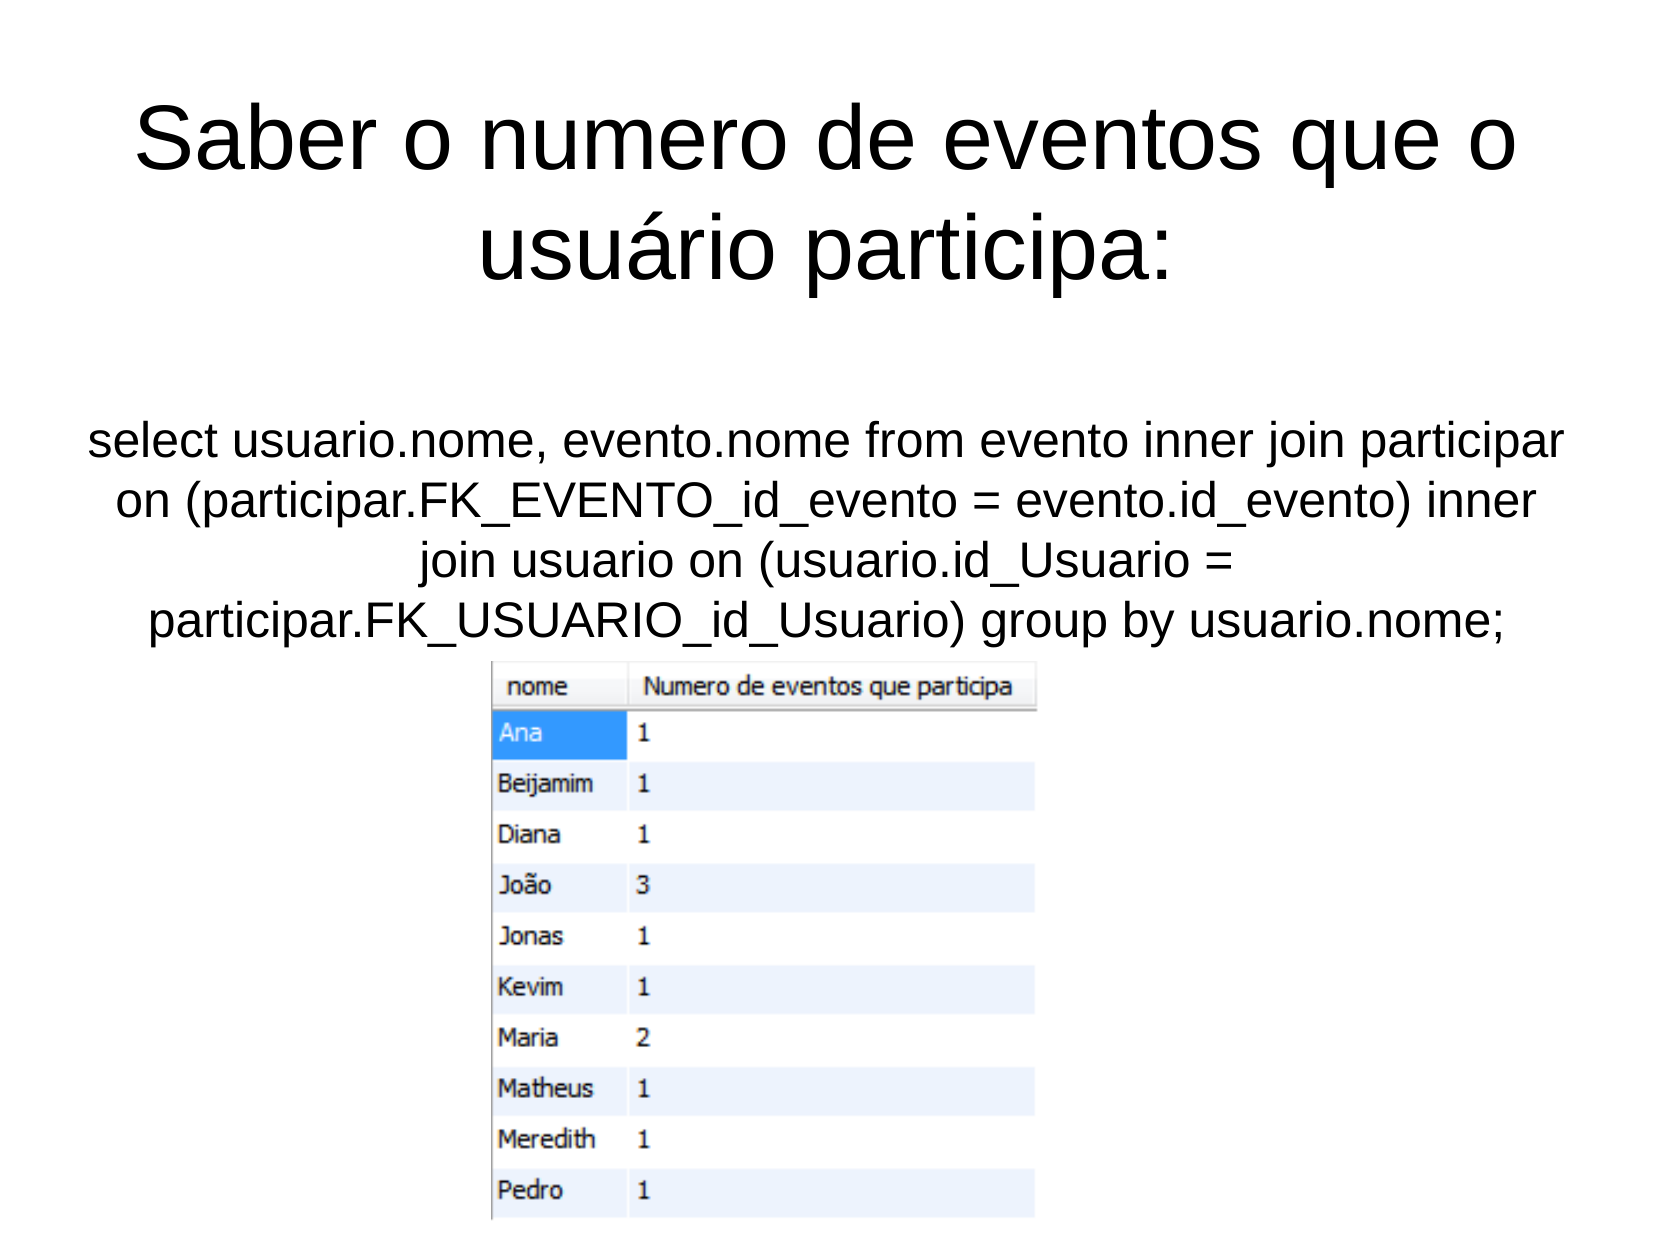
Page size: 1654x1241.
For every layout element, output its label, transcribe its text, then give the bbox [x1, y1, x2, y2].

title Saber o numero de eventos que o usuário participa: select usuario.nome, evento.nome from evento inner join participar on (participar.FK_EVENTO_id_evento = evento.id_evento) inner join usuario on (usuario.id_Usuario = participar.FK_USUARIO_id_Usuario) group by usuario.nome; [82, 47, 1571, 1159]
picture [491, 661, 1040, 1226]
